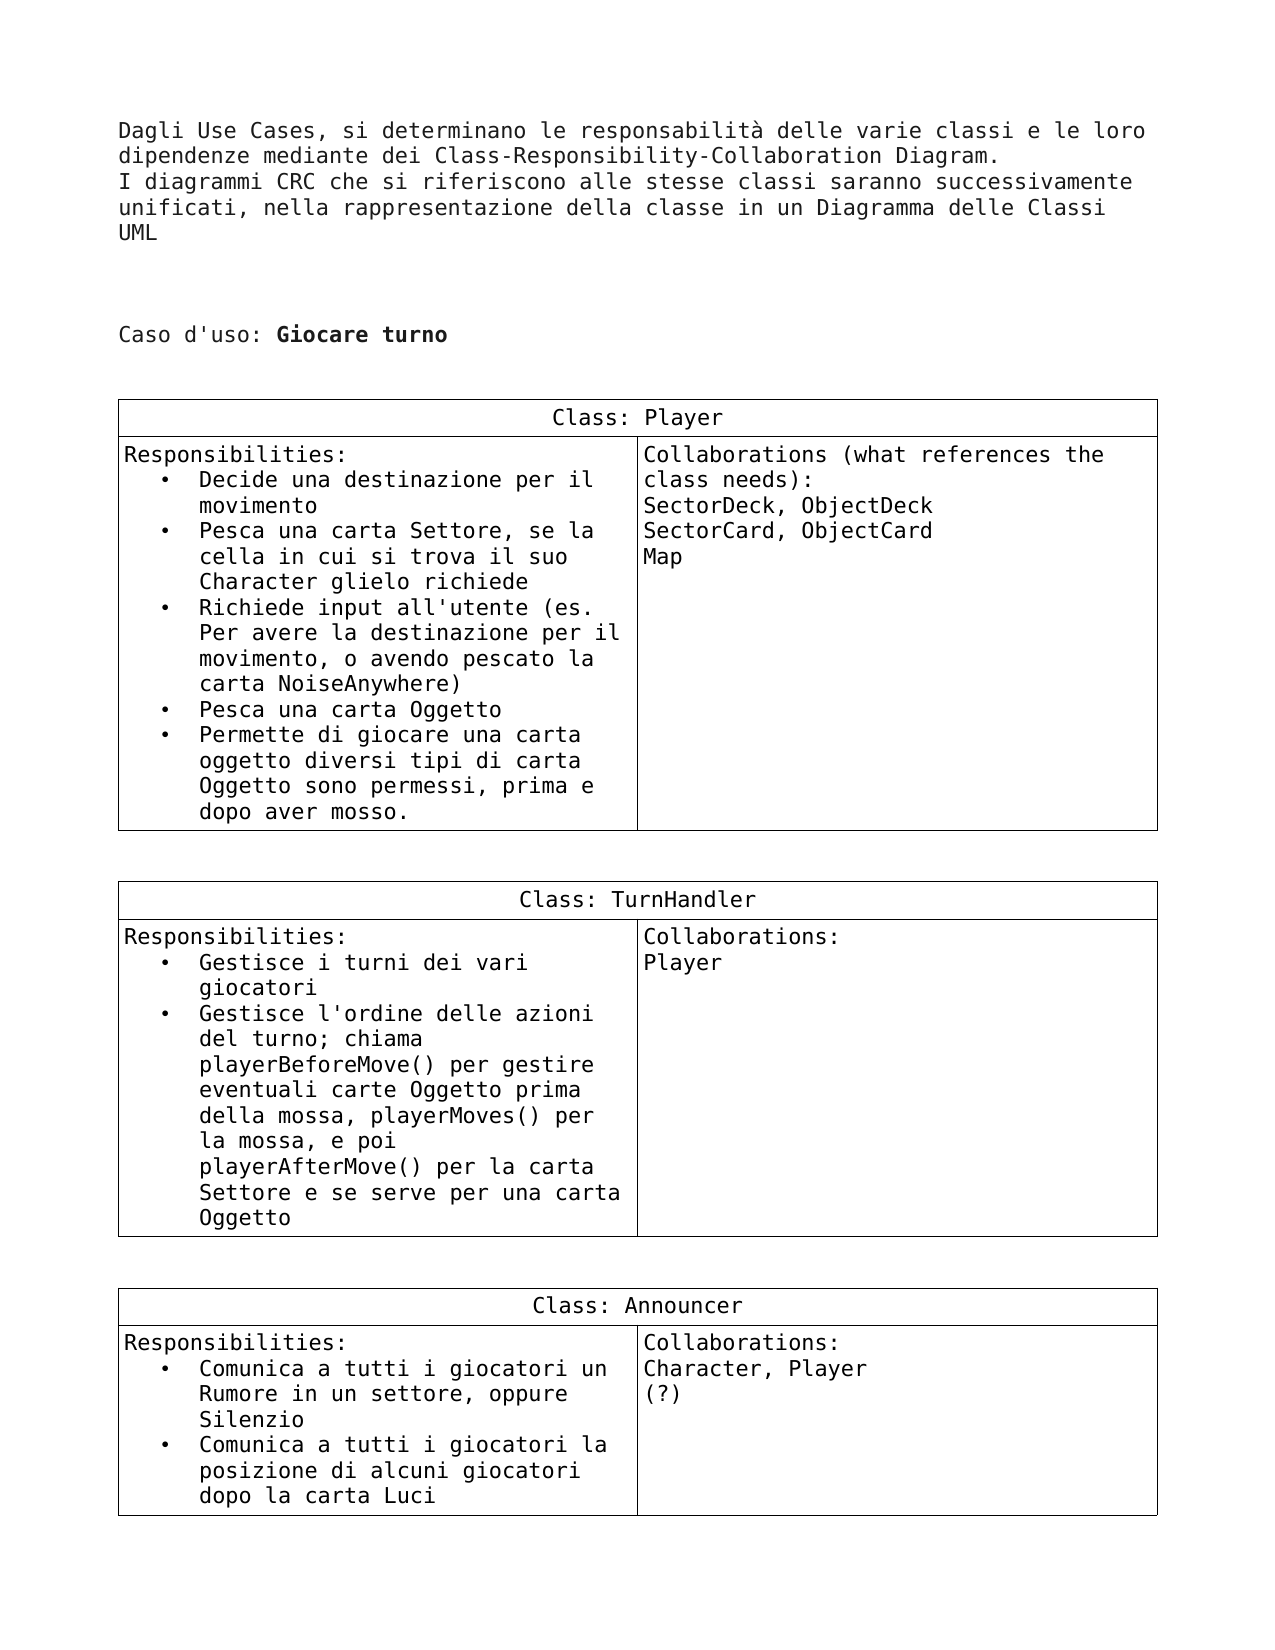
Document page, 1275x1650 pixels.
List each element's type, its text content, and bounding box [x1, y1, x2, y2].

text Dagli Use Cases, si determinano le responsabilità delle varie classi e le loro dipendenze mediante dei Class-Responsibility-Collaboration Diagram. [118, 118, 1157, 169]
table_header Class: Announcer [119, 1289, 1157, 1324]
table_cell Collaborations: Player [638, 920, 1157, 1236]
table_header Class: Player [119, 400, 1157, 436]
table_cell Responsibilities: Comunica a tutti i giocatori un Rumore in un settore, oppure Silenzio Comunica a tutti i giocatori la posizione di alcuni giocatori dopo la carta Luci [119, 1326, 637, 1515]
table_cell Responsibilities: Decide una destinazione per il movimento Pesca una carta Settore, se la cella in cui si trova il suo Character glielo richiede Richiede input all'utente (es. Per avere la destinazione per il movimento, o avendo pescato la carta NoiseAnywhere) Pesca una carta Oggetto Permette di giocare una carta oggetto diversi tipi di carta Oggetto sono permessi, prima e dopo aver mosso. [119, 437, 637, 830]
text I diagrammi CRC che si riferiscono alle stesse classi saranno successivamente unificati, nella rappresentazione della classe in un Diagramma delle Classi UML [118, 169, 1157, 246]
table_header Class: TurnHandler [119, 882, 1157, 918]
table_cell Collaborations: Character, Player (?) [638, 1326, 1157, 1515]
table_cell Collaborations (what references the class needs): SectorDeck, ObjectDeck SectorCard, ObjectCard Map [638, 437, 1157, 830]
text Caso d'uso: Giocare turno [118, 322, 1157, 348]
table_cell Responsibilities: Gestisce i turni dei vari giocatori Gestisce l'ordine delle azioni del turno; chiama playerBeforeMove() per gestire eventuali carte Oggetto prima della mossa, playerMoves() per la mossa, e poi playerAfterMove() per la carta Settore e se serve per una carta Oggetto [119, 920, 637, 1236]
